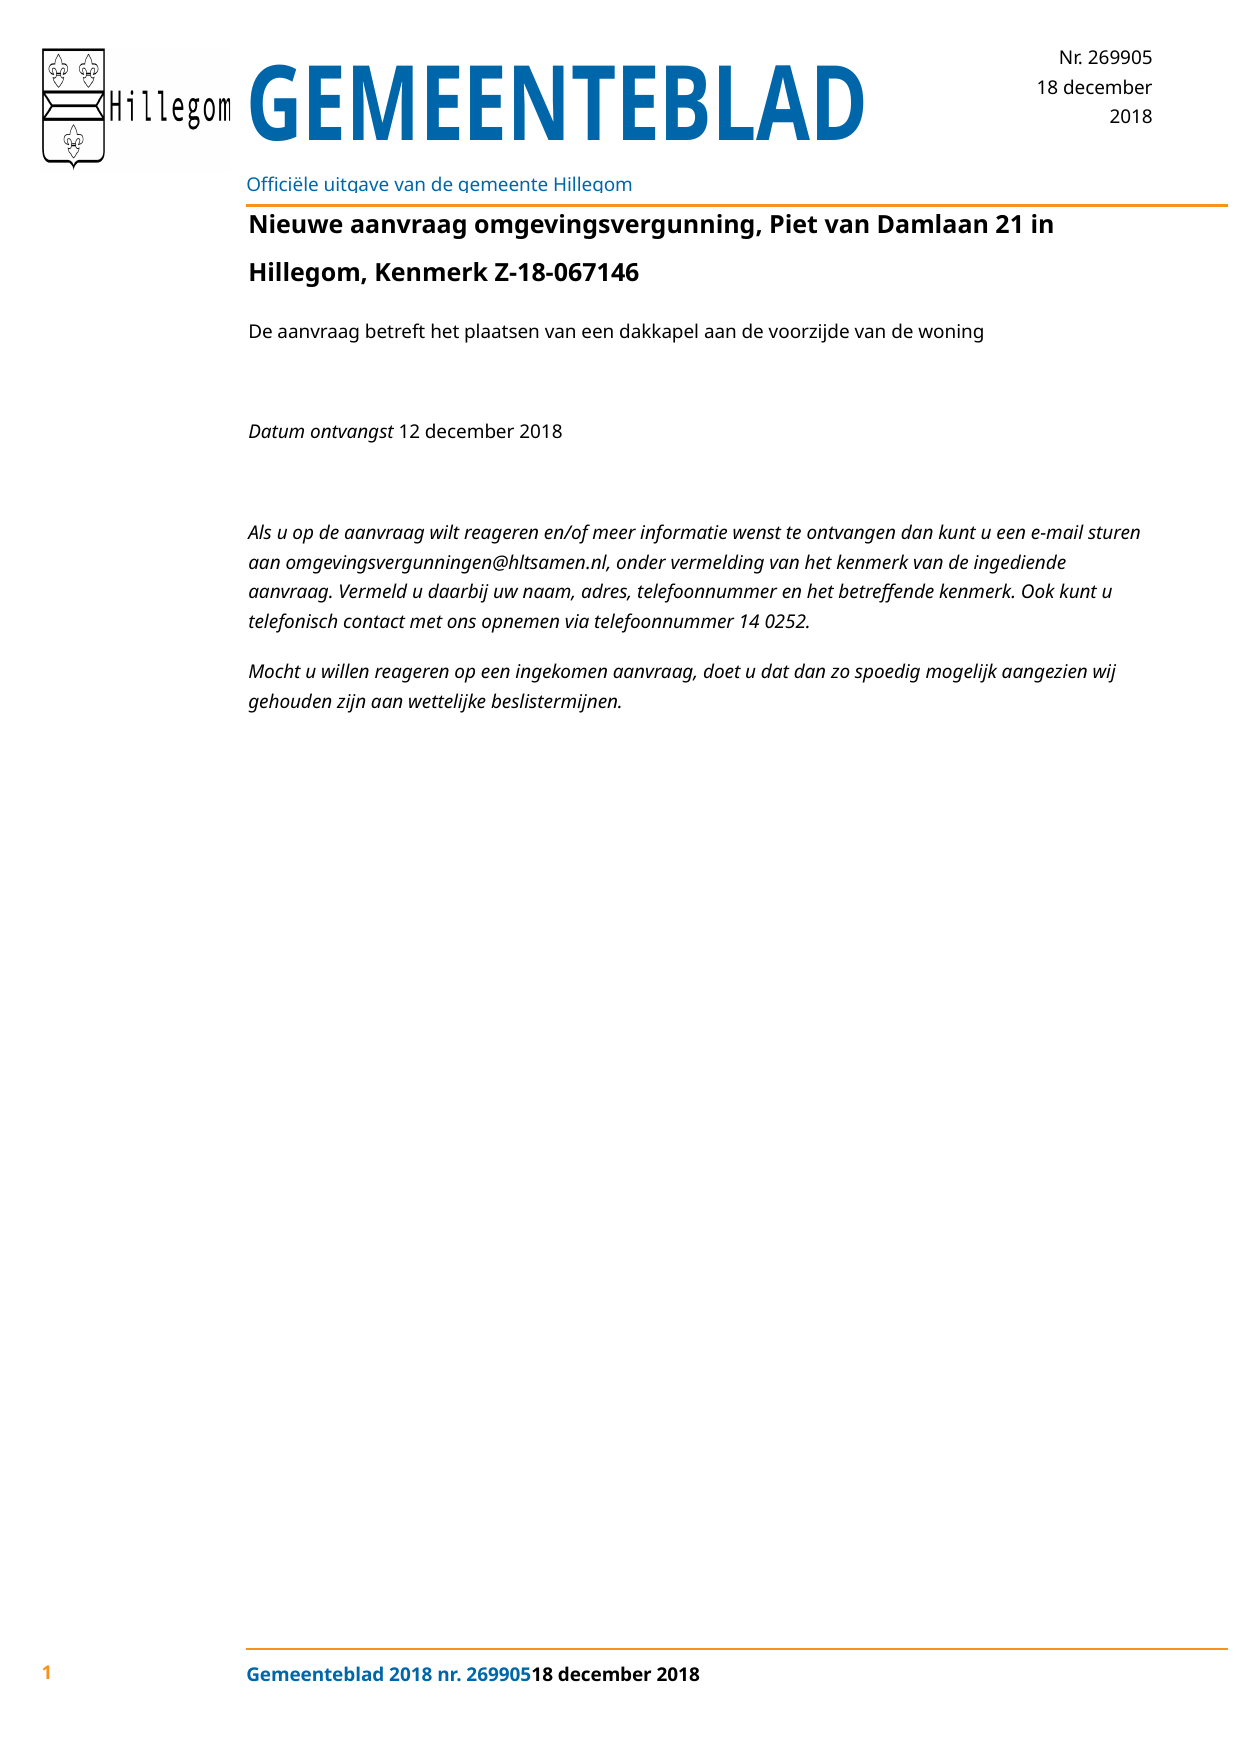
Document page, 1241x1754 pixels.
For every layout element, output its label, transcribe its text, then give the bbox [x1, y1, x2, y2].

text Datum ontvangst 12 december 2018 [248, 419, 1152, 444]
text Nieuwe aanvraag omgevingsvergunning, Piet van Damlaan 21 in Hillegom, Kenmerk Z-18-067146 [248, 207, 1152, 288]
text De aanvraag betreft het plaatsen van een dakkapel aan de voorzijde van de woning [248, 318, 1152, 344]
picture [41, 47, 231, 172]
text Als u op de aanvraag wilt reageren en/of meer informatie wenst te ontvangen dan kunt u een e-mail sturen aan omgevingsvergunningen@hltsamen.nl, onder vermelding van het kenmerk van de ingediende aanvraag. Vermeld u daarbij uw naam, adres, telefoonnummer en het betreffende kenmerk. Ook kunt u telefonisch contact met ons opnemen via telefoonnummer 14 0252. [248, 519, 1152, 634]
text Mocht u willen reageren op een ingekomen aanvraag, doet u dat dan zo spoedig mogelijk aangezien wij gehouden zijn aan wettelijke beslistermijnen. [248, 659, 1152, 714]
